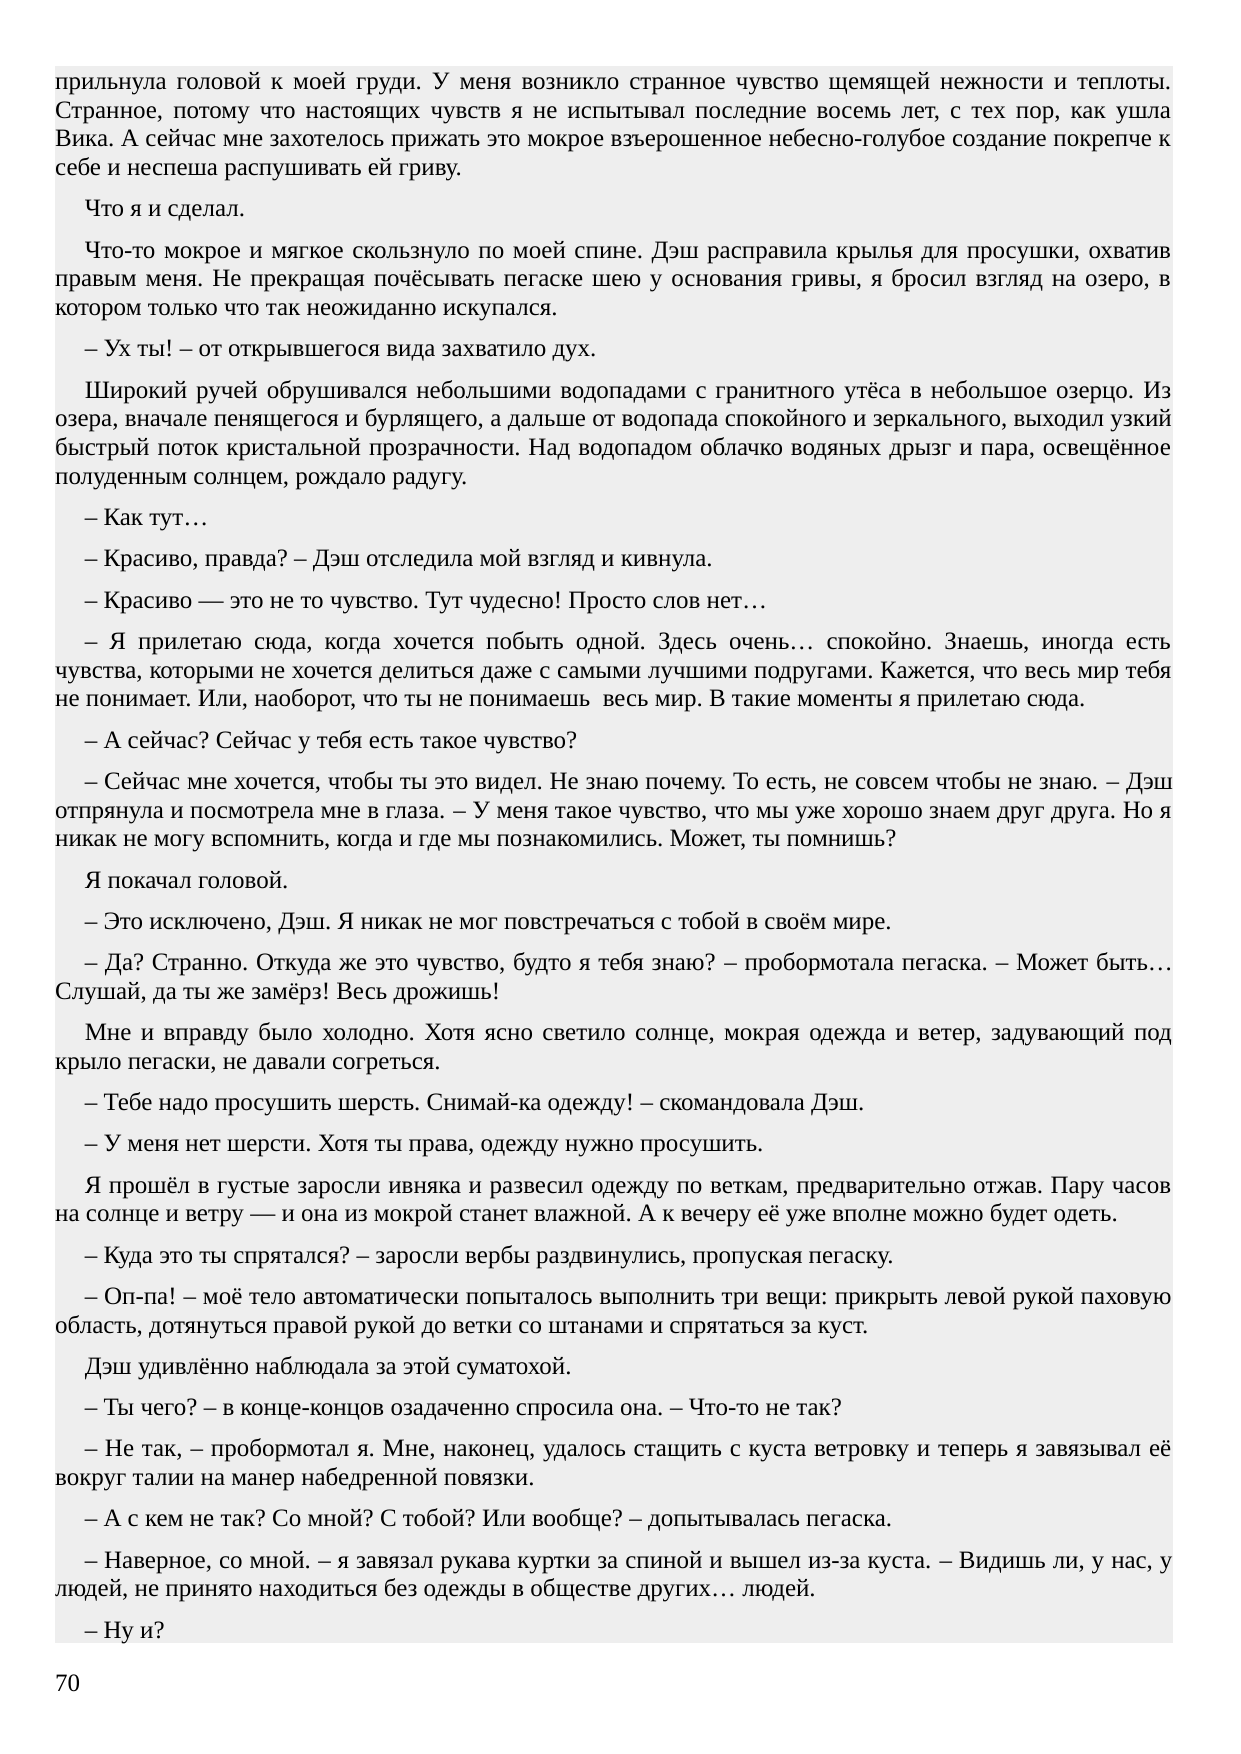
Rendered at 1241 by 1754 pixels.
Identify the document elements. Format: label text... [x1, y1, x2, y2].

text – А с кем не так? Со мной? С тобой? Или вообще? – допытывалась пегаска. [55, 1503, 1173, 1532]
text – Да? Странно. Откуда же это чувство, будто я тебя знаю? – пробормотала пегаска. – Может быть… Слушай, да ты же замёрз! Весь дрожишь! [55, 947, 1173, 1005]
text – Как тут… [55, 502, 1173, 531]
text Что я и сделал. [55, 193, 1173, 222]
text – Наверное, со мной. – я завязал рукава куртки за спиной и вышел из-за куста. – Видишь ли, у нас, у людей, не принято находиться без одежды в обществе других… людей. [55, 1545, 1173, 1602]
text – У меня нет шерсти. Хотя ты права, одежду нужно просушить. [55, 1128, 1173, 1157]
text – Ух ты! – от открывшегося вида захватило дух. [55, 333, 1173, 362]
text – А сейчас? Сейчас у тебя есть такое чувство? [55, 725, 1173, 753]
text прильнула головой к моей груди. У меня возникло странное чувство щемящей нежности и теплоты. Странное, потому что настоящих чувств я не испытывал последние восемь лет, с тех пор, как ушла Вика. А сейчас мне захотелось прижать это мокрое взъерошенное небесно-голубое создание покрепче к себе и неспеша распушивать ей гриву. [55, 66, 1173, 181]
text Что-то мокрое и мягкое скользнуло по моей спине. Дэш расправила крылья для просушки, охватив правым меня. Не прекращая почёсывать пегаске шею у основания гривы, я бросил взгляд на озеро, в котором только что так неожиданно искупался. [55, 235, 1173, 321]
text – Не так, – пробормотал я. Мне, наконец, удалось стащить с куста ветровку и теперь я завязывал её вокруг талии на манер набедренной повязки. [55, 1433, 1173, 1491]
text Я покачал головой. [55, 865, 1173, 893]
text – Оп-па! – моё тело автоматически попыталось выполнить три вещи: прикрыть левой рукой паховую область, дотянуться правой рукой до ветки со штанами и спрятаться за куст. [55, 1281, 1173, 1338]
text – Ну и? [55, 1615, 1173, 1643]
text Я прошёл в густые заросли ивняка и развесил одежду по веткам, предварительно отжав. Пару часов на солнце и ветру — и она из мокрой станет влажной. А к вечеру её уже вполне можно будет одеть. [55, 1170, 1173, 1227]
text – Куда это ты спрятался? – заросли вербы раздвинулись, пропуская пегаску. [55, 1240, 1173, 1268]
text – Сейчас мне хочется, чтобы ты это видел. Не знаю почему. То есть, не совсем чтобы не знаю. – Дэш отпрянула и посмотрела мне в глаза. – У меня такое чувство, что мы уже хорошо знаем друг друга. Но я никак не могу вспомнить, когда и где мы познакомились. Может, ты помнишь? [55, 766, 1173, 852]
text – Это исключено, Дэш. Я никак не мог повстречаться с тобой в своём мире. [55, 906, 1173, 935]
text – Красиво — это не то чувство. Тут чудесно! Просто слов нет… [55, 585, 1173, 613]
text – Красиво, правда? – Дэш отследила мой взгляд и кивнула. [55, 543, 1173, 572]
text Широкий ручей обрушивался небольшими водопадами с гранитного утёса в небольшое озерцо. Из озера, вначале пенящегося и бурлящего, а дальше от водопада спокойного и зеркального, выходил узкий быстрый поток кристальной прозрачности. Над водопадом облачко водяных дрызг и пара, освещённое полуденным солнцем, рождало радугу. [55, 375, 1173, 490]
text Дэш удивлённо наблюдала за этой суматохой. [55, 1351, 1173, 1380]
text – Ты чего? – в конце-концов озадаченно спросила она. – Что-то не так? [55, 1392, 1173, 1421]
text Мне и вправду было холодно. Хотя ясно светило солнце, мокрая одежда и ветер, задувающий под крыло пегаски, не давали согреться. [55, 1017, 1173, 1075]
text – Я прилетаю сюда, когда хочется побыть одной. Здесь очень… спокойно. Знаешь, иногда есть чувства, которыми не хочется делиться даже с самыми лучшими подругами. Кажется, что весь мир тебя не понимает. Или, наоборот, что ты не понимаешь весь мир. В такие моменты я прилетаю сюда. [55, 626, 1173, 712]
text – Тебе надо просушить шерсть. Снимай-ка одежду! – скомандовала Дэш. [55, 1087, 1173, 1116]
